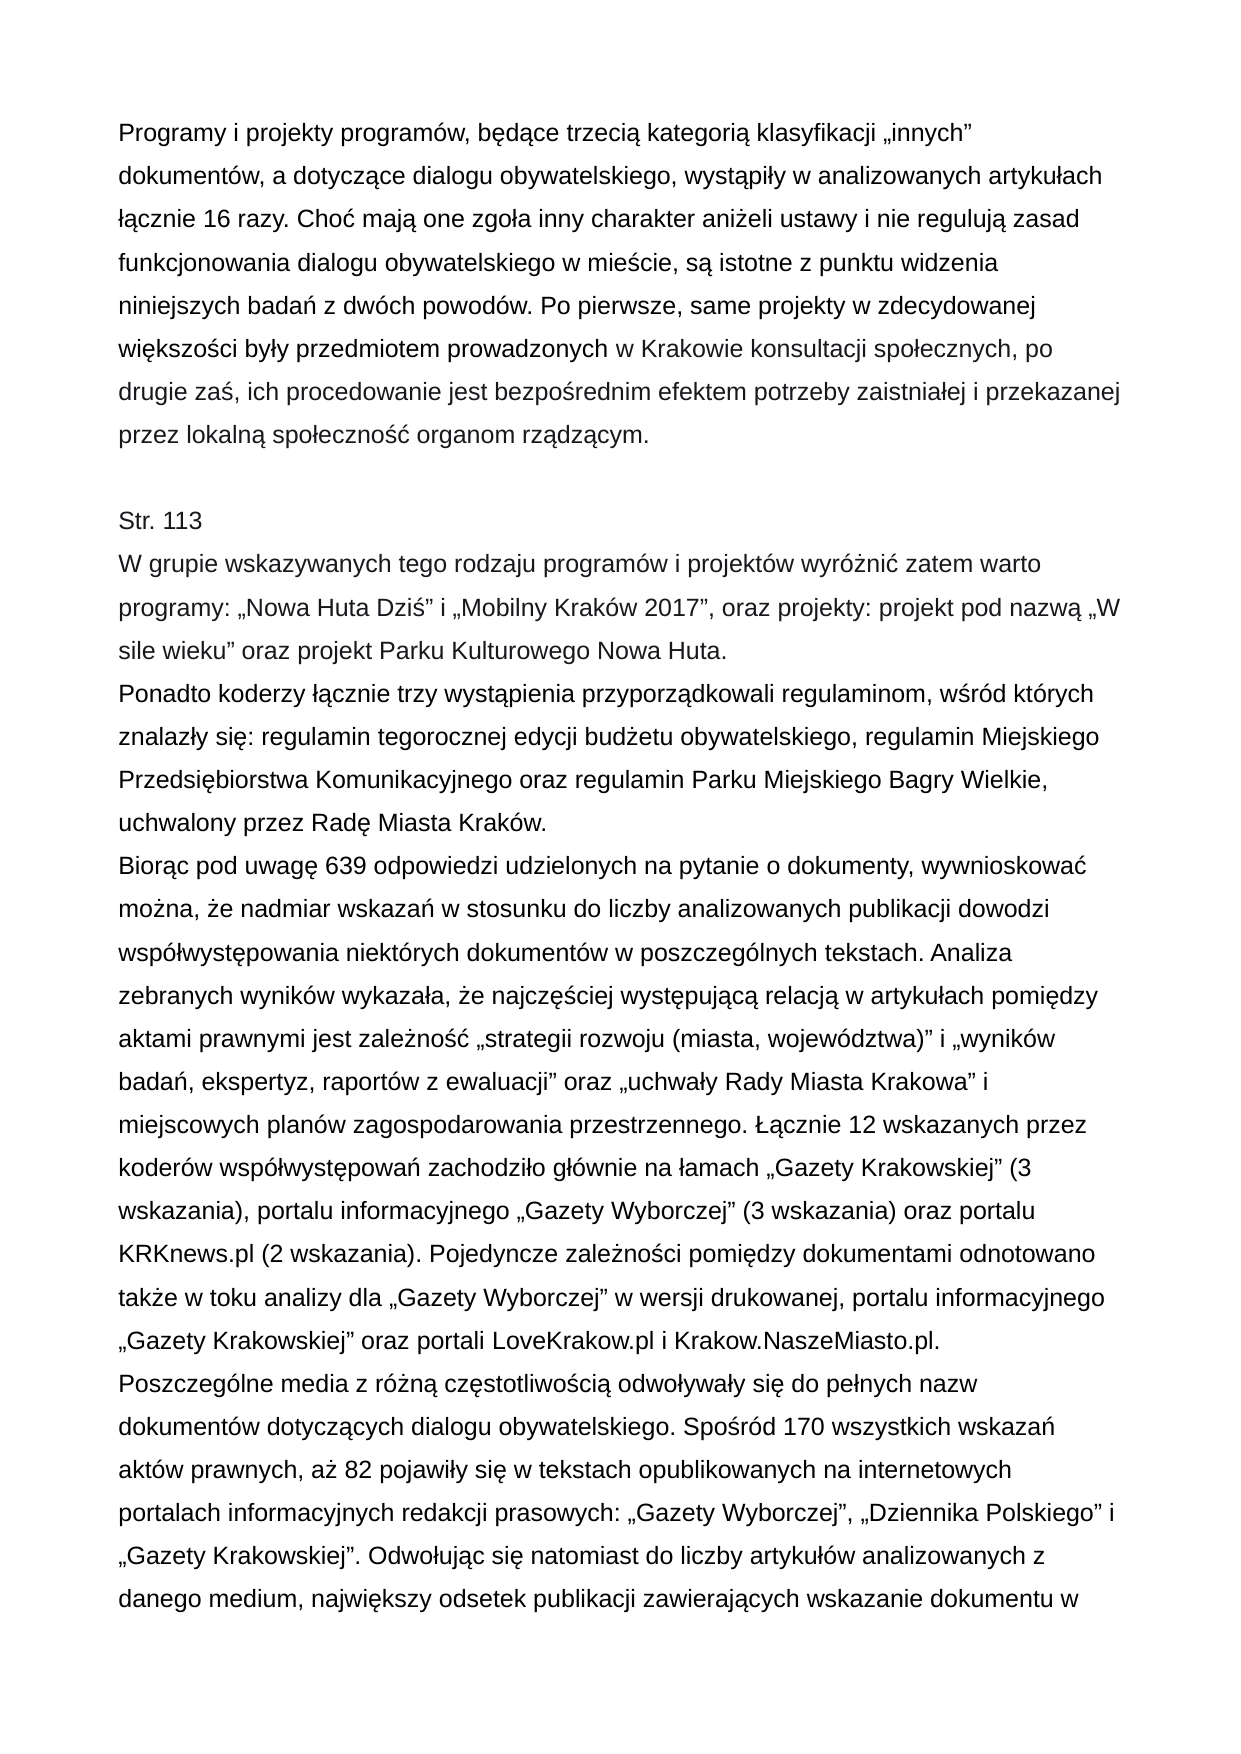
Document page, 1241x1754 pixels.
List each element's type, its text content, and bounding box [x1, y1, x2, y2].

text Poszczególne media z różną częstotliwością odwoływały się do pełnych nazw dokumentów dotyczących dialogu obywatelskiego. Spośród 170 wszystkich wskazań aktów prawnych, aż 82 pojawiły się w tekstach opublikowanych na internetowych portalach informacyjnych redakcji prasowych: „Gazety Wyborczej”, „Dziennika Polskiego” i „Gazety Krakowskiej”. Odwołując się natomiast do liczby artykułów analizowanych z danego medium, największy odsetek publikacji zawierających wskazanie dokumentu w [118, 1369, 1122, 1613]
text Ponadto koderzy łącznie trzy wystąpienia przyporządkowali regulaminom, wśród których znalazły się: regulamin tegorocznej edycji budżetu obywatelskiego, regulamin Miejskiego Przedsiębiorstwa Komunikacyjnego oraz regulamin Parku Miejskiego Bagry Wielkie, uchwalony przez Radę Miasta Kraków. [118, 679, 1122, 837]
text Programy i projekty programów, będące trzecią kategorią klasyfikacji „innych” dokumentów, a dotyczące dialogu obywatelskiego, wystąpiły w analizowanych artykułach łącznie 16 razy. Choć mają one zgoła inny charakter aniżeli ustawy i nie regulują zasad funkcjonowania dialogu obywatelskiego w mieście, są istotne z punktu widzenia niniejszych badań z dwóch powodów. Po pierwsze, same projekty w zdecydowanej większości były przedmiotem prowadzonych w Krakowie konsultacji społecznych, po drugie zaś, ich procedowanie jest bezpośrednim efektem potrzeby zaistniałej i przekazanej przez lokalną społeczność organom rządzącym. [118, 118, 1122, 449]
text Str. 113 [118, 506, 1122, 535]
text W grupie wskazywanych tego rodzaju programów i projektów wyróżnić zatem warto programy: „Nowa Huta Dziś” i „Mobilny Kraków 2017”, oraz projekty: projekt pod nazwą „W sile wieku” oraz projekt Parku Kulturowego Nowa Huta. [118, 549, 1122, 664]
text Biorąc pod uwagę 639 odpowiedzi udzielonych na pytanie o dokumenty, wywnioskować można, że nadmiar wskazań w stosunku do liczby analizowanych publikacji dowodzi współwystępowania niektórych dokumentów w poszczególnych tekstach. Analiza zebranych wyników wykazała, że najczęściej występującą relacją w artykułach pomiędzy aktami prawnymi jest zależność „strategii rozwoju (miasta, województwa)” i „wyników badań, ekspertyz, raportów z ewaluacji” oraz „uchwały Rady Miasta Krakowa” i miejscowych planów zagospodarowania przestrzennego. Łącznie 12 wskazanych przez koderów współwystępowań zachodziło głównie na łamach „Gazety Krakowskiej” (3 wskazania), portalu informacyjnego „Gazety Wyborczej” (3 wskazania) oraz portalu KRKnews.pl (2 wskazania). Pojedyncze zależności pomiędzy dokumentami odnotowano także w toku analizy dla „Gazety Wyborczej” w wersji drukowanej, portalu informacyjnego „Gazety Krakowskiej” oraz portali LoveKrakow.pl i Krakow.NaszeMiasto.pl. [118, 851, 1122, 1354]
